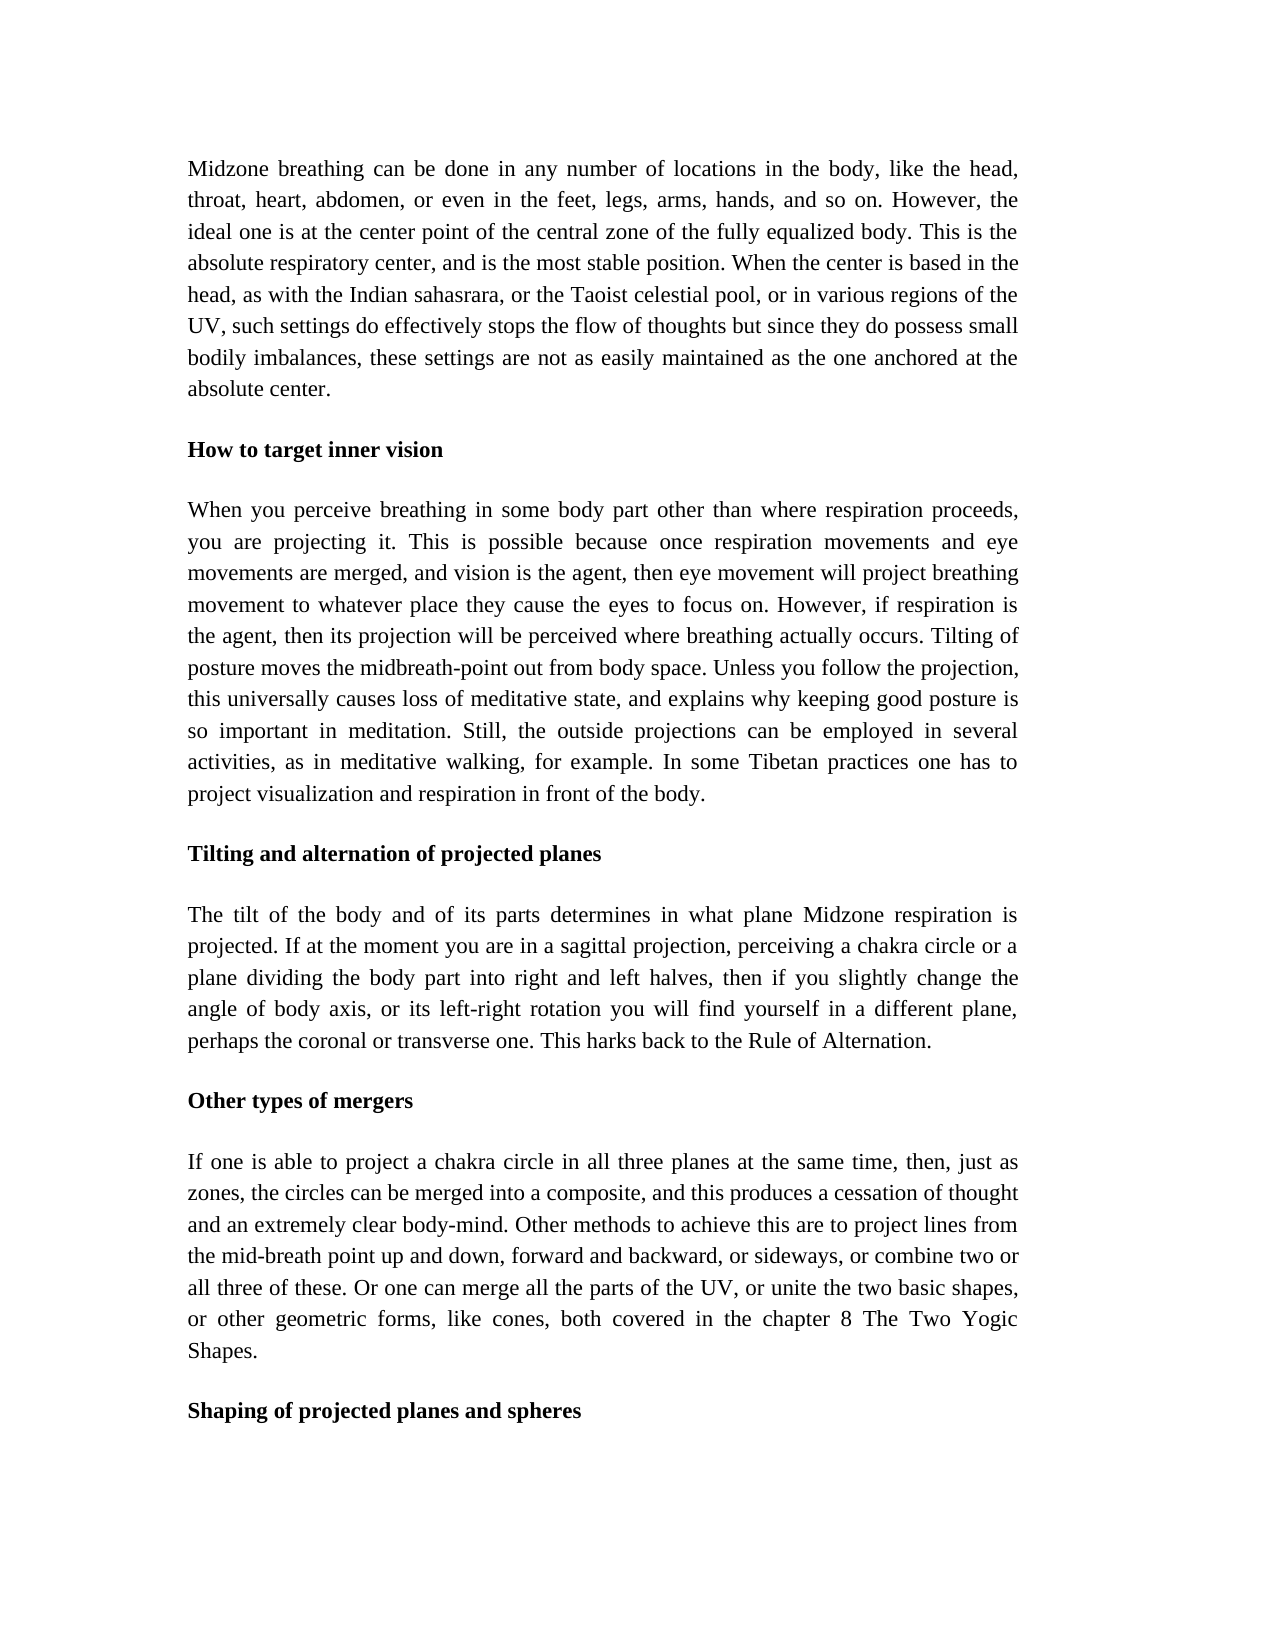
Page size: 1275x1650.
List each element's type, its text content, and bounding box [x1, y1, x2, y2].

text Tilting and alternation of projected planes [187, 835, 1020, 867]
text How to target inner vision [187, 431, 1020, 462]
text The tilt of the body and of its parts determines in what plane Midzone respiration is projected. If at the moment you are in a sagittal projection, perceiving a chakra circle or a plane dividing the body part into right and left halves, then if you slightly change the angle of body axis, or its left-right rotation you will find yourself in a different plane, perhaps the coronal or transverse one. This harks back to the Rule of Alternation. [187, 896, 1020, 1053]
text When you perceive breathing in some body part other than where respiration proceeds, you are projecting it. This is possible because once respiration movements and eye movements are merged, and vision is the agent, then eye movement will project breathing movement to whatever place they cause the eyes to focus on. However, if respiration is the agent, then its projection will be perceived where breathing actually occurs. Tilting of posture moves the midbreath-point out from body space. Unless you follow the projection, this universally causes loss of meditative state, and explains why keeping good posture is so important in meditation. Still, the outside projections can be employed in several activities, as in meditative walking, for example. In some Tibetan practices one has to project visualization and respiration in front of the body. [187, 491, 1020, 806]
text Midzone breathing can be done in any number of locations in the body, like the head, throat, heart, abdomen, or even in the feet, legs, arms, hands, and so on. However, the ideal one is at the center point of the central zone of the fully equalized body. This is the absolute respiratory center, and is the most stable position. When the center is based in the head, as with the Indian sahasrara, or the Taoist celestial pool, or in various regions of the UV, such settings do effectively stops the flow of thoughts but since they do possess small bodily imbalances, these settings are not as easily maintained as the one anchored at the absolute center. [187, 150, 1020, 402]
text Shaping of projected planes and spheres [187, 1392, 1020, 1424]
text If one is able to project a chakra circle in all three planes at the same time, then, just as zones, the circles can be merged into a composite, and this produces a cessation of thought and an extremely clear body-mind. Other methods to achieve this are to project lines from the mid-breath point up and down, forward and backward, or sideways, or combine two or all three of these. Or one can merge all the parts of the UV, or unite the two basic shapes, or other geometric forms, like cones, both covered in the chapter 8 The Two Yogic Shapes. [187, 1143, 1020, 1363]
text Other types of mergers [187, 1082, 1020, 1114]
